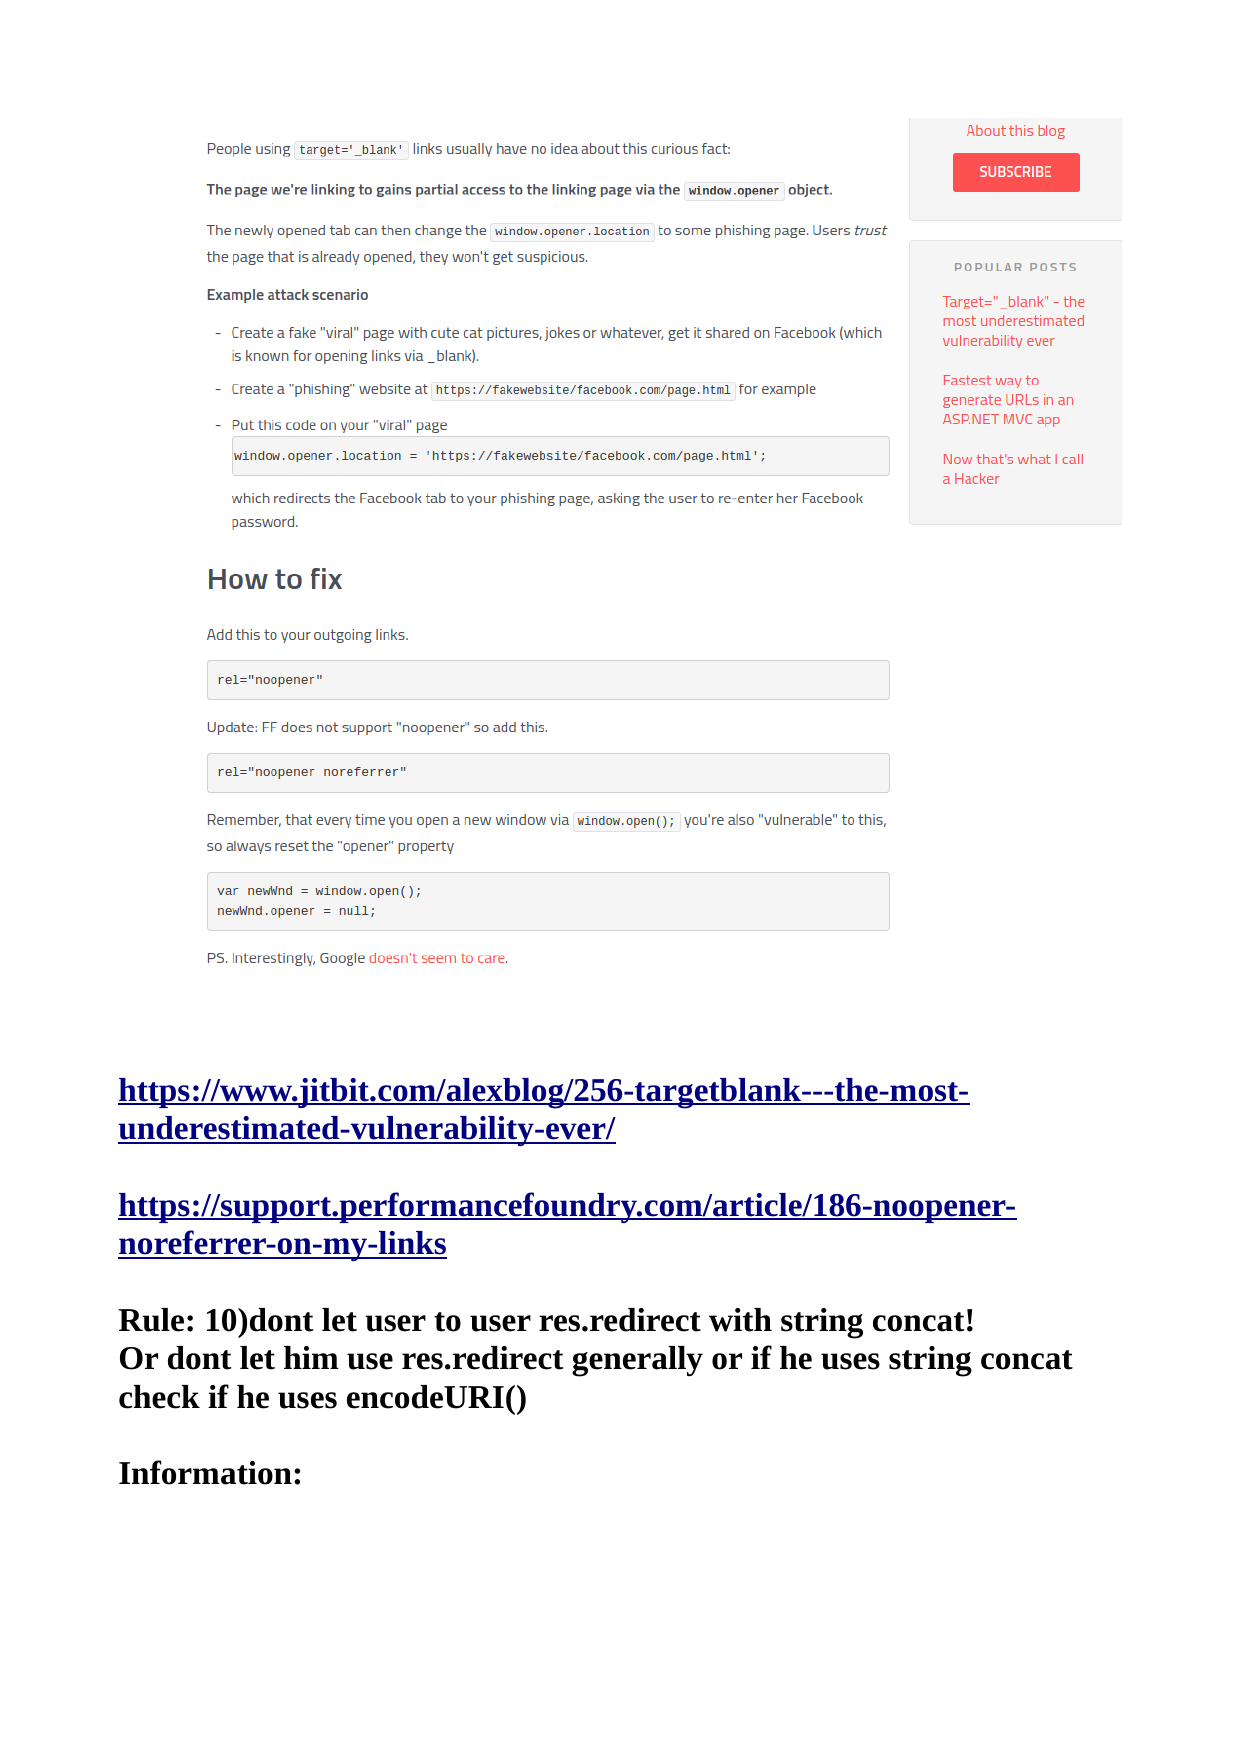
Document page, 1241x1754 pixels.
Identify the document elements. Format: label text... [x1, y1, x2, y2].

picture [118, 118, 1123, 994]
text Rule: 10)dont let user to user res.redirect with string concat! [118, 1300, 1122, 1338]
text https://www.jitbit.com/alexblog/256-targetblank---the-most-underestimated-vulnerability-ever/ [118, 1070, 1122, 1147]
text Or dont let him use res.redirect generally or if he uses string concat check if he uses encodeURI() [118, 1338, 1122, 1415]
text https://support.performancefoundry.com/article/186-noopener-noreferrer-on-my-links [118, 1185, 1122, 1262]
text Information: [118, 1453, 1122, 1492]
